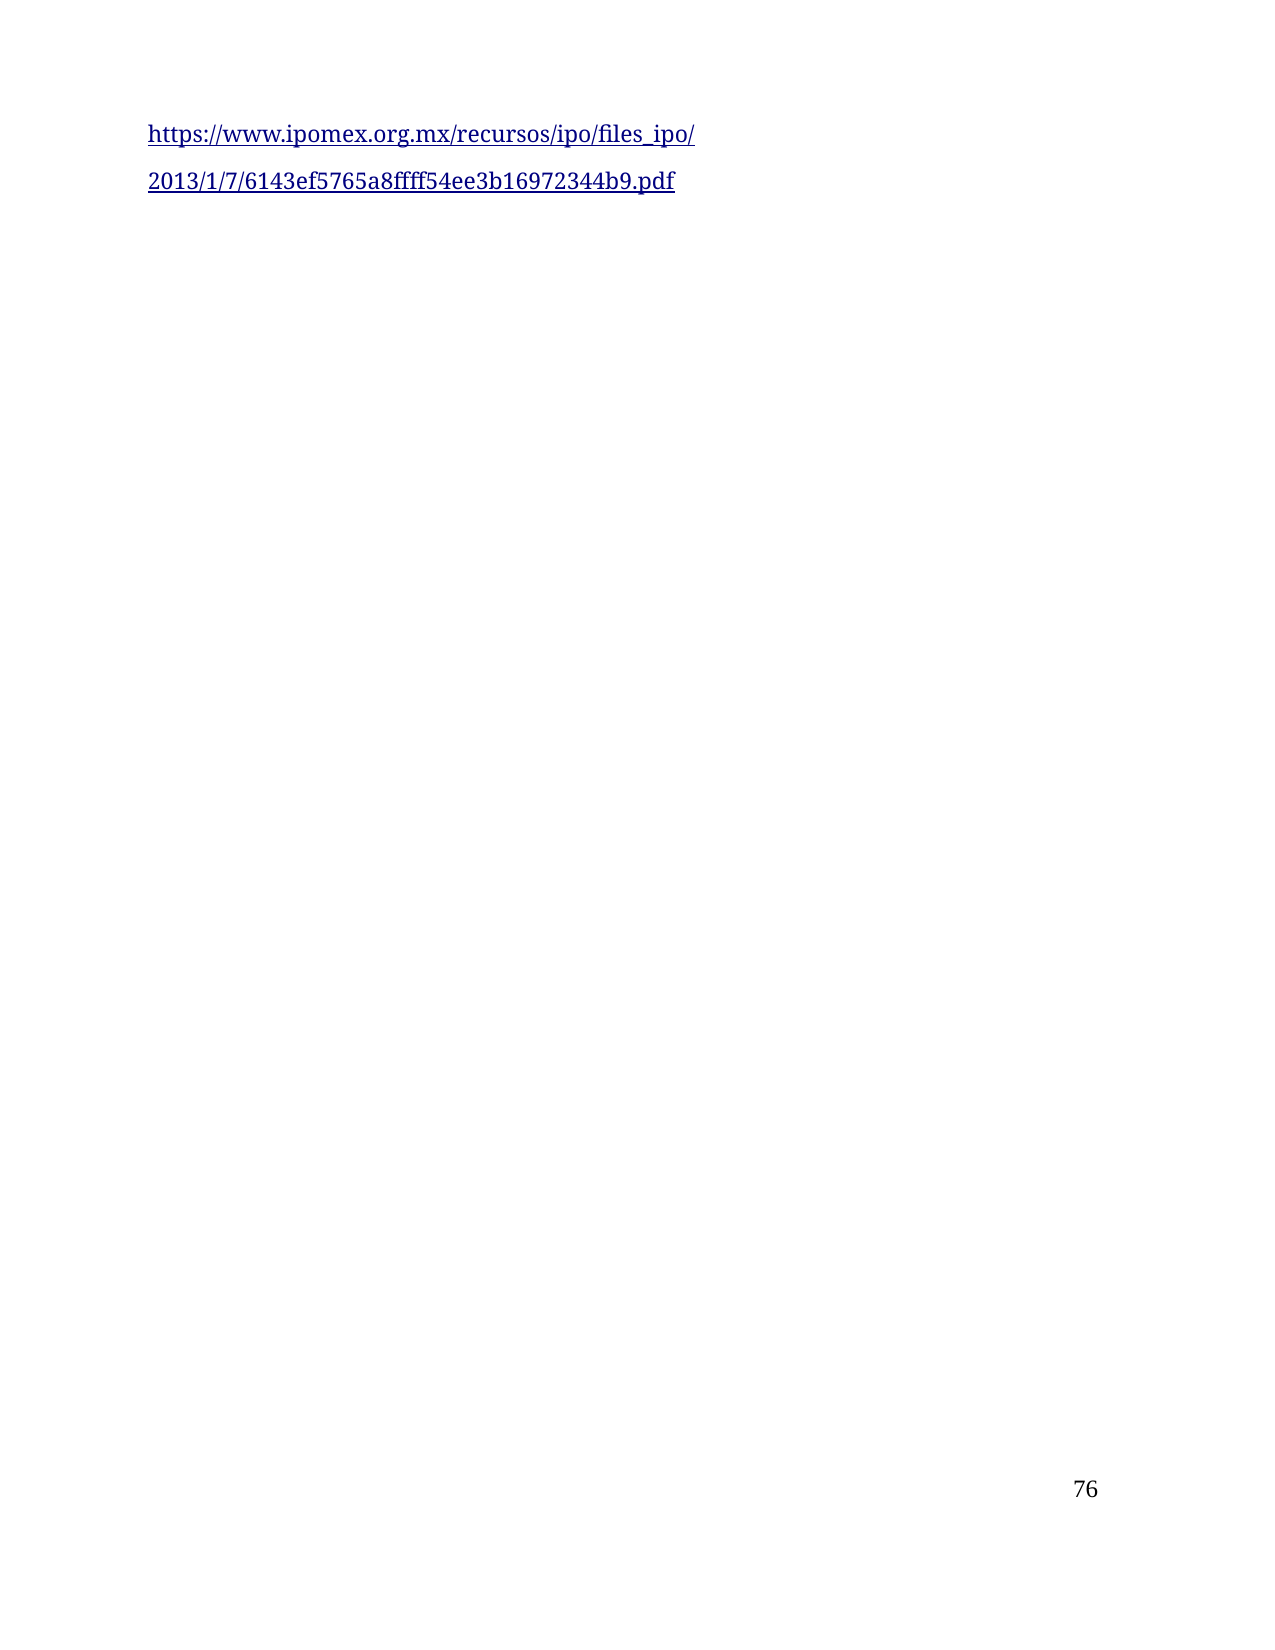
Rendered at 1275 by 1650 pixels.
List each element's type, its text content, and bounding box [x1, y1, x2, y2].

text https://www.ipomex.org.mx/recursos/ipo/files_ipo/2013/1/7/6143ef5765a8ffff54ee3b16972344b9.pdf [148, 118, 1098, 196]
